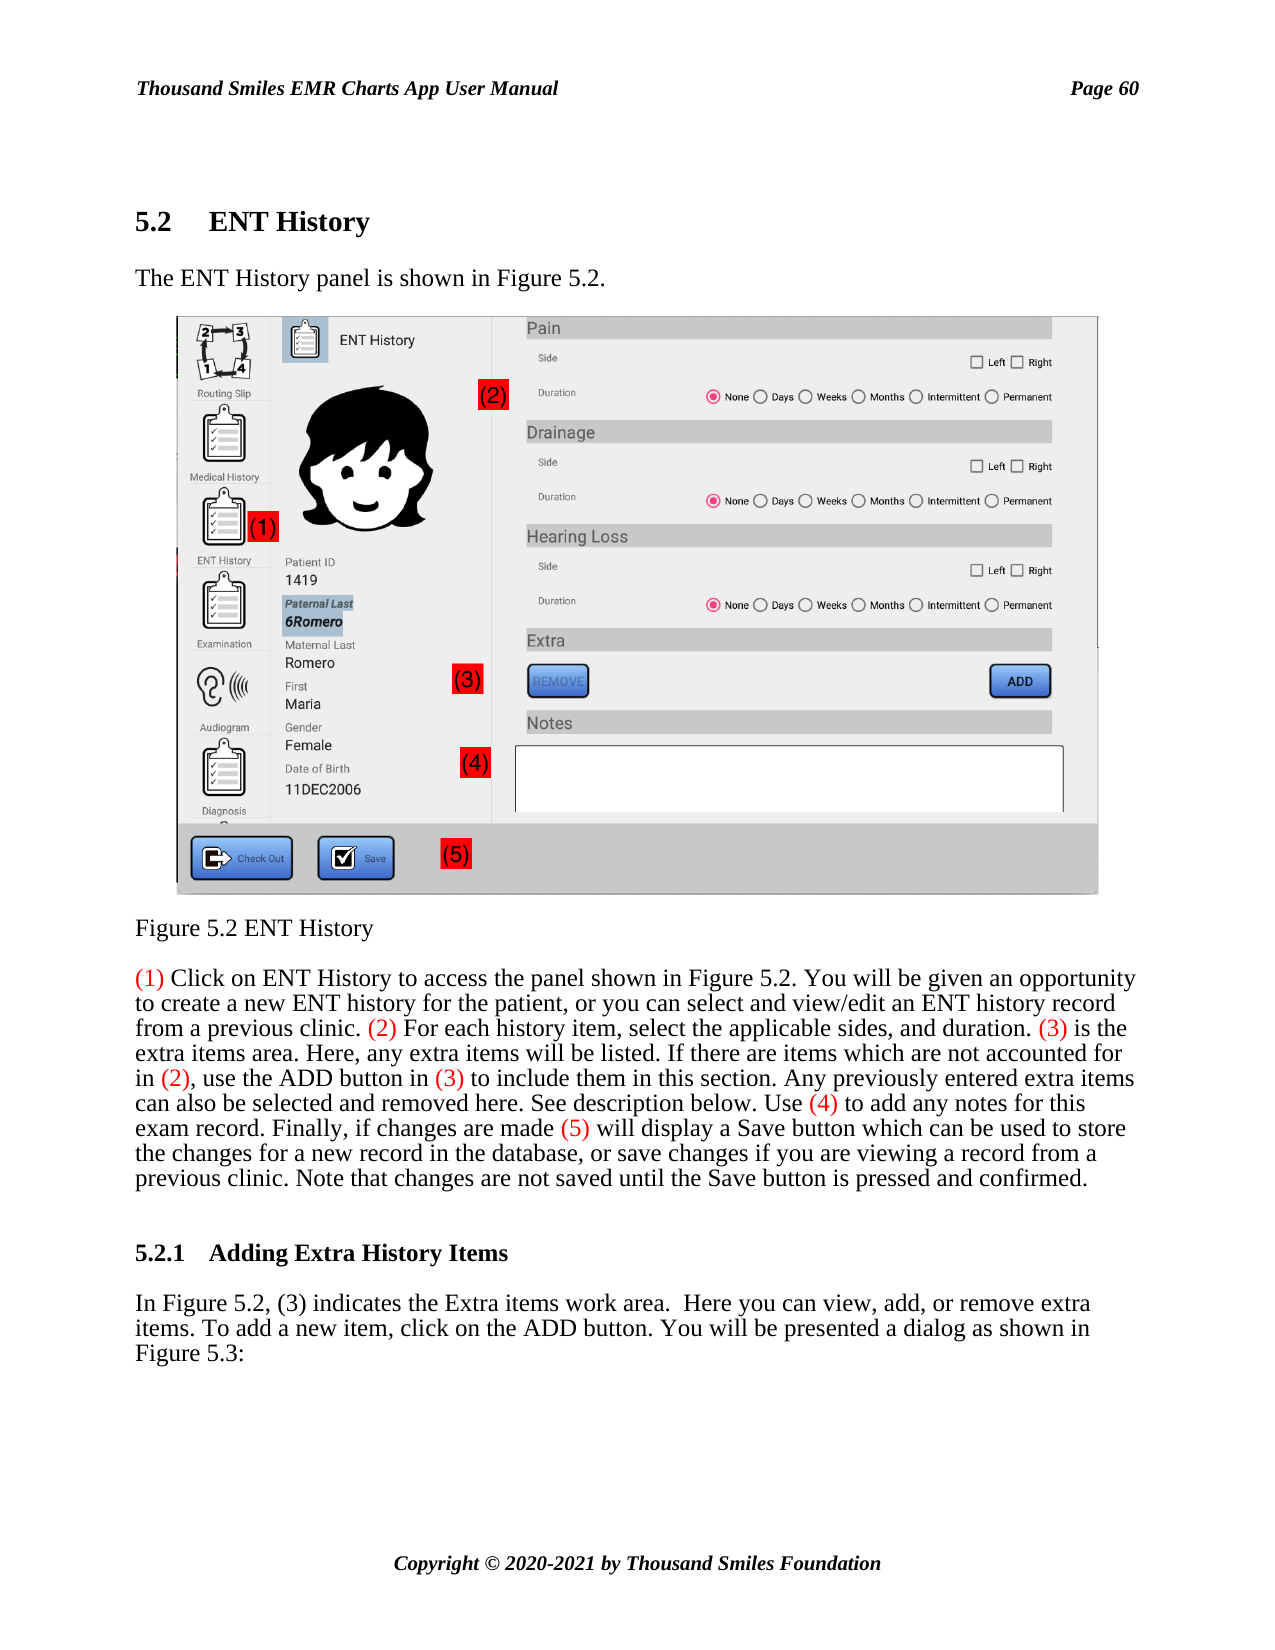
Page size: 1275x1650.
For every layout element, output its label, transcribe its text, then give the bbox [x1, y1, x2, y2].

text Figure 5.2 ENT History [135, 917, 1140, 942]
text (1) Click on ENT History to access the panel shown in Figure 5.2. You will be given an opportunity to create a new ENT history for the patient, or you can select and view/edit an ENT history record from a previous clinic. (2) For each history item, select the applicable sides, and duration. (3) is the extra items area. Here, any extra items will be listed. If there are items which are not accounted for in (2), use the ADD button in (3) to include them in this section. Any previously entered extra items can also be selected and removed here. See description below. Use (4) to add any notes for this exam record. Finally, if changes are made (5) will display a Save button which can be used to store the changes for a new record in the database, or save changes if you are viewing a record from a previous clinic. Note that changes are not saved until the Save button is pressed and confirmed. [135, 967, 1140, 1192]
subtitle Adding Extra History Items [135, 1242, 1140, 1267]
picture [176, 316, 1099, 895]
text The ENT History panel is shown in Figure 5.2. [135, 267, 1140, 292]
subtitle ENT History [135, 204, 1140, 238]
text In Figure 5.2, (3) indicates the Extra items work area. Here you can view, add, or remove extra items. To add a new item, click on the ADD button. You will be presented a dialog as shown in Figure 5.3: [135, 1292, 1140, 1367]
